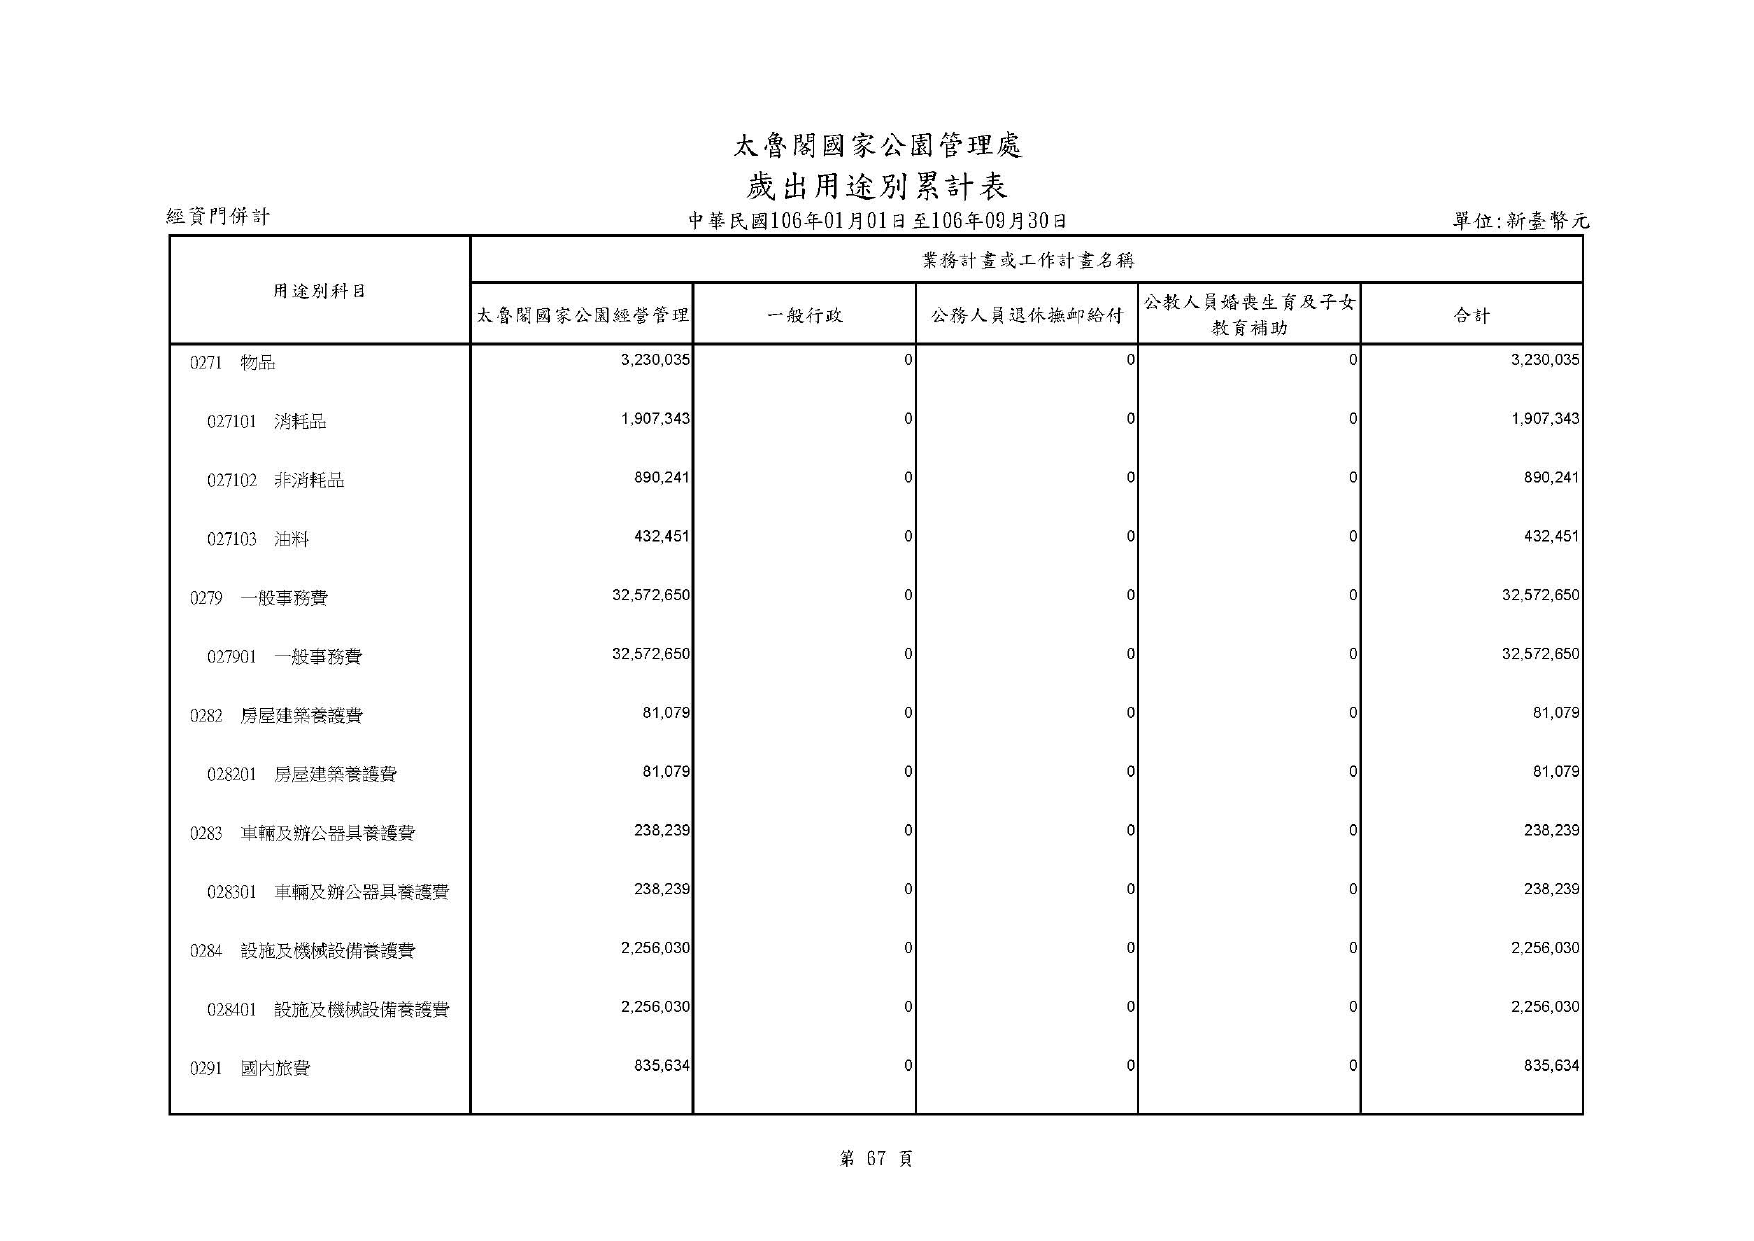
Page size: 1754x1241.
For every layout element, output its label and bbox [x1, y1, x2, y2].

picture [59, 59, 1695, 1216]
